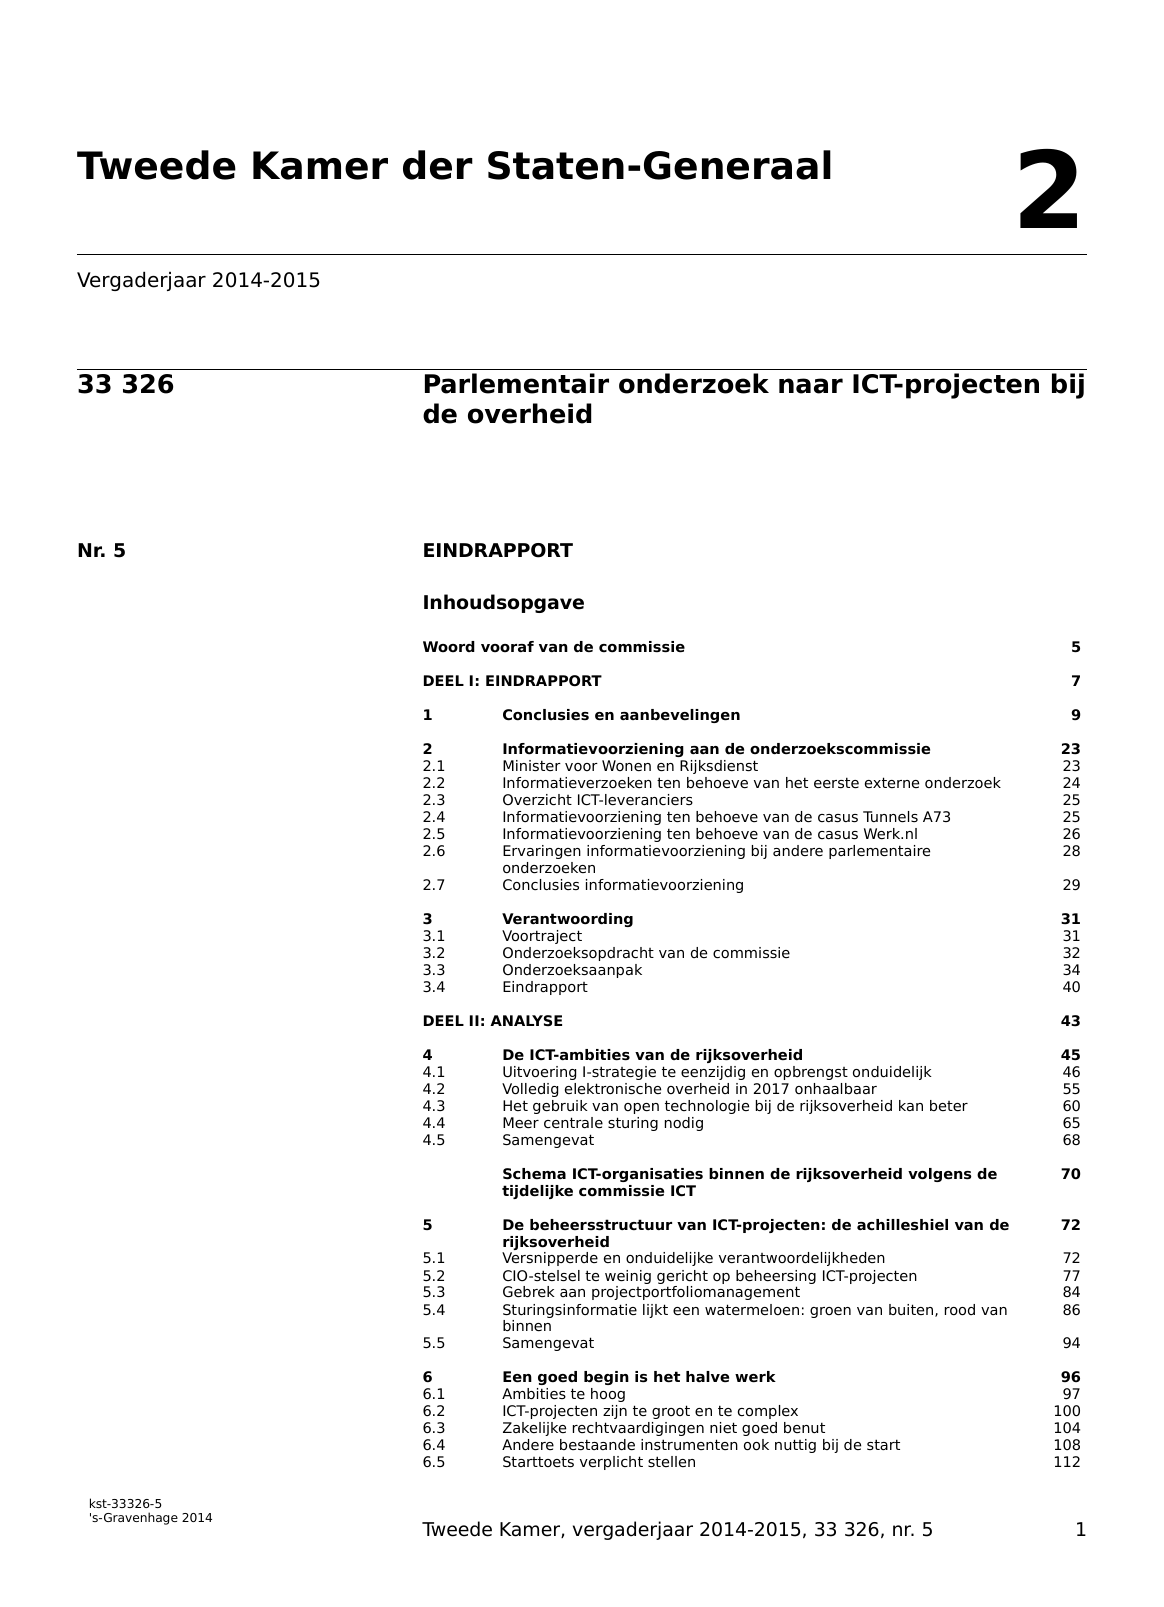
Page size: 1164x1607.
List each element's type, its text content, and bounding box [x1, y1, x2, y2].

table_cell 7 [1028, 673, 1087, 690]
table_cell 112 [1028, 1454, 1087, 1471]
table_cell [1028, 1149, 1087, 1166]
table_cell 4.5 [422, 1132, 496, 1148]
table_cell Overzicht ICT-leveranciers [496, 792, 1028, 809]
table_cell [1028, 724, 1087, 741]
table_cell 55 [1028, 1081, 1087, 1098]
table_cell De beheersstructuur van ICT-projecten: de achilleshiel van de rijksoverheid [496, 1216, 1028, 1250]
table_cell [1028, 894, 1087, 911]
table_cell 5.1 [422, 1250, 496, 1267]
table_cell 104 [1028, 1420, 1087, 1437]
table_cell [1028, 690, 1087, 707]
text 's-Gravenhage 2014 [88, 1511, 323, 1525]
table_cell 70 [1028, 1166, 1087, 1199]
table_cell 4.1 [422, 1064, 496, 1081]
table_cell Eindrapport [496, 979, 1028, 996]
table_cell Ambities te hoog [496, 1386, 1028, 1403]
table_cell 72 [1028, 1216, 1087, 1250]
table_cell [496, 690, 1028, 707]
table_cell 23 [1028, 741, 1087, 758]
table_cell 23 [1028, 758, 1087, 775]
table_header 5 [1028, 639, 1087, 656]
table_cell [496, 894, 1028, 911]
table_cell [1028, 1200, 1087, 1216]
table_cell 34 [1028, 962, 1087, 979]
table_cell 3.1 [422, 928, 496, 945]
table_cell 29 [1028, 877, 1087, 894]
table_cell 5.2 [422, 1268, 496, 1284]
table_cell Verantwoording [496, 911, 1028, 928]
table_cell Ervaringen informatievoorziening bij andere parlementaire onderzoeken [496, 843, 1028, 877]
table_cell [496, 724, 1028, 741]
table_cell 6 [422, 1369, 496, 1386]
table_cell 4.3 [422, 1098, 496, 1114]
table_cell 6.5 [422, 1454, 496, 1471]
table_cell 25 [1028, 809, 1087, 826]
table_cell Onderzoeksopdracht van de commissie [496, 945, 1028, 962]
table_cell 5.4 [422, 1301, 496, 1335]
table_cell 6.4 [422, 1437, 496, 1454]
table_cell [496, 1030, 1028, 1047]
table_cell 86 [1028, 1301, 1087, 1335]
table_cell 6.2 [422, 1403, 496, 1420]
table_cell [422, 1352, 496, 1369]
table_cell Versnipperde en onduidelijke verantwoordelijkheden [496, 1250, 1028, 1267]
table_cell 26 [1028, 826, 1087, 843]
table_cell 97 [1028, 1386, 1087, 1403]
table_cell 4.4 [422, 1115, 496, 1132]
table_cell Sturingsinformatie lijkt een watermeloen: groen van buiten, rood van binnen [496, 1301, 1028, 1335]
table_cell 6.1 [422, 1386, 496, 1403]
table_cell [496, 1200, 1028, 1216]
table_cell Zakelijke rechtvaardigingen niet goed benut [496, 1420, 1028, 1437]
table_cell 2.2 [422, 775, 496, 792]
table_cell 108 [1028, 1437, 1087, 1454]
table_cell Volledig elektronische overheid in 2017 onhaalbaar [496, 1081, 1028, 1098]
table_cell [422, 1200, 496, 1216]
subtitle Inhoudsopgave [422, 592, 1087, 614]
table_cell 60 [1028, 1098, 1087, 1114]
table_cell Voortraject [496, 928, 1028, 945]
table_cell Gebrek aan projectportfoliomanagement [496, 1284, 1028, 1301]
table_cell 25 [1028, 792, 1087, 809]
table_cell 4 [422, 1047, 496, 1064]
table_cell [422, 724, 496, 741]
table_cell [496, 1352, 1028, 1369]
table_cell DEEL I: EINDRAPPORT [422, 673, 1028, 690]
table_cell [1028, 1352, 1087, 1369]
table_header Tweede Kamer der Staten-Generaal [77, 130, 886, 254]
table_cell 31 [1028, 928, 1087, 945]
table_cell 1 [422, 707, 496, 724]
table_cell [422, 1166, 496, 1199]
table_cell Uitvoering I-strategie te eenzijdig en opbrengst onduidelijk [496, 1064, 1028, 1081]
table_cell [422, 894, 496, 911]
table_cell [422, 1149, 496, 1166]
table_cell De ICT-ambities van de rijksoverheid [496, 1047, 1028, 1064]
table_cell Samengevat [496, 1132, 1028, 1148]
table_cell 3.4 [422, 979, 496, 996]
table_cell 46 [1028, 1064, 1087, 1081]
table_cell [496, 996, 1028, 1013]
table_cell 72 [1028, 1250, 1087, 1267]
table_cell Een goed begin is het halve werk [496, 1369, 1028, 1386]
table_cell DEEL II: ANALYSE [422, 1013, 1028, 1030]
table_cell 5.5 [422, 1335, 496, 1352]
table_cell 3.2 [422, 945, 496, 962]
table_cell 2.5 [422, 826, 496, 843]
table_cell 2.1 [422, 758, 496, 775]
table_cell 100 [1028, 1403, 1087, 1420]
table_cell Schema ICT-organisaties binnen de rijksoverheid volgens de tijdelijke commissie ICT [496, 1166, 1028, 1199]
table_cell 5.3 [422, 1284, 496, 1301]
table_cell 3 [422, 911, 496, 928]
table_cell Starttoets verplicht stellen [496, 1454, 1028, 1471]
table_cell 65 [1028, 1115, 1087, 1132]
table_cell 28 [1028, 843, 1087, 877]
table_cell [422, 996, 496, 1013]
table_cell Onderzoeksaanpak [496, 962, 1028, 979]
subtitle Nr. 5 EINDRAPPORT [77, 540, 1087, 562]
table_cell Samengevat [496, 1335, 1028, 1352]
table_cell ICT-projecten zijn te groot en te complex [496, 1403, 1028, 1420]
table_cell Vergaderjaar 2014-2015 [77, 255, 1087, 369]
table_cell [422, 656, 1028, 673]
table_cell Informatievoorziening ten behoeve van de casus Tunnels A73 [496, 809, 1028, 826]
table_cell CIO-stelsel te weinig gericht op beheersing ICT-projecten [496, 1268, 1028, 1284]
table_cell 84 [1028, 1284, 1087, 1301]
table_cell 2.6 [422, 843, 496, 877]
table_cell 96 [1028, 1369, 1087, 1386]
table_cell 77 [1028, 1268, 1087, 1284]
table_cell Informatievoorziening ten behoeve van de casus Werk.nl [496, 826, 1028, 843]
table_cell Informatievoorziening aan de onderzoekscommissie [496, 741, 1028, 758]
table_cell 2.7 [422, 877, 496, 894]
table_cell [422, 1030, 496, 1047]
table_cell 43 [1028, 1013, 1087, 1030]
table_cell 68 [1028, 1132, 1087, 1148]
table_header 2 [886, 130, 1087, 254]
subtitle 33 326 Parlementair onderzoek naar ICT-projecten bij de overheid [77, 370, 1087, 429]
table_cell 32 [1028, 945, 1087, 962]
table_cell 24 [1028, 775, 1087, 792]
table_cell 3.3 [422, 962, 496, 979]
table_cell 5 [422, 1216, 496, 1250]
text kst-33326-5 [88, 1497, 323, 1511]
table_cell 94 [1028, 1335, 1087, 1352]
table_cell [1028, 1030, 1087, 1047]
table_header Woord vooraf van de commissie [422, 639, 1028, 656]
table_cell Minister voor Wonen en Rijksdienst [496, 758, 1028, 775]
table_cell Andere bestaande instrumenten ook nuttig bij de start [496, 1437, 1028, 1454]
table_cell [1028, 656, 1087, 673]
table_cell [422, 690, 496, 707]
table_cell 31 [1028, 911, 1087, 928]
table_cell Het gebruik van open technologie bij de rijksoverheid kan beter [496, 1098, 1028, 1114]
table_cell Informatieverzoeken ten behoeve van het eerste externe onderzoek [496, 775, 1028, 792]
table_cell 40 [1028, 979, 1087, 996]
table_cell 4.2 [422, 1081, 496, 1098]
table_cell Meer centrale sturing nodig [496, 1115, 1028, 1132]
table_cell Conclusies en aanbevelingen [496, 707, 1028, 724]
table_cell 2.4 [422, 809, 496, 826]
table_cell 2.3 [422, 792, 496, 809]
table_cell 9 [1028, 707, 1087, 724]
table_cell 45 [1028, 1047, 1087, 1064]
table_cell [496, 1149, 1028, 1166]
table_cell 6.3 [422, 1420, 496, 1437]
table_cell Conclusies informatievoorziening [496, 877, 1028, 894]
table_cell [1028, 996, 1087, 1013]
table_cell 2 [422, 741, 496, 758]
